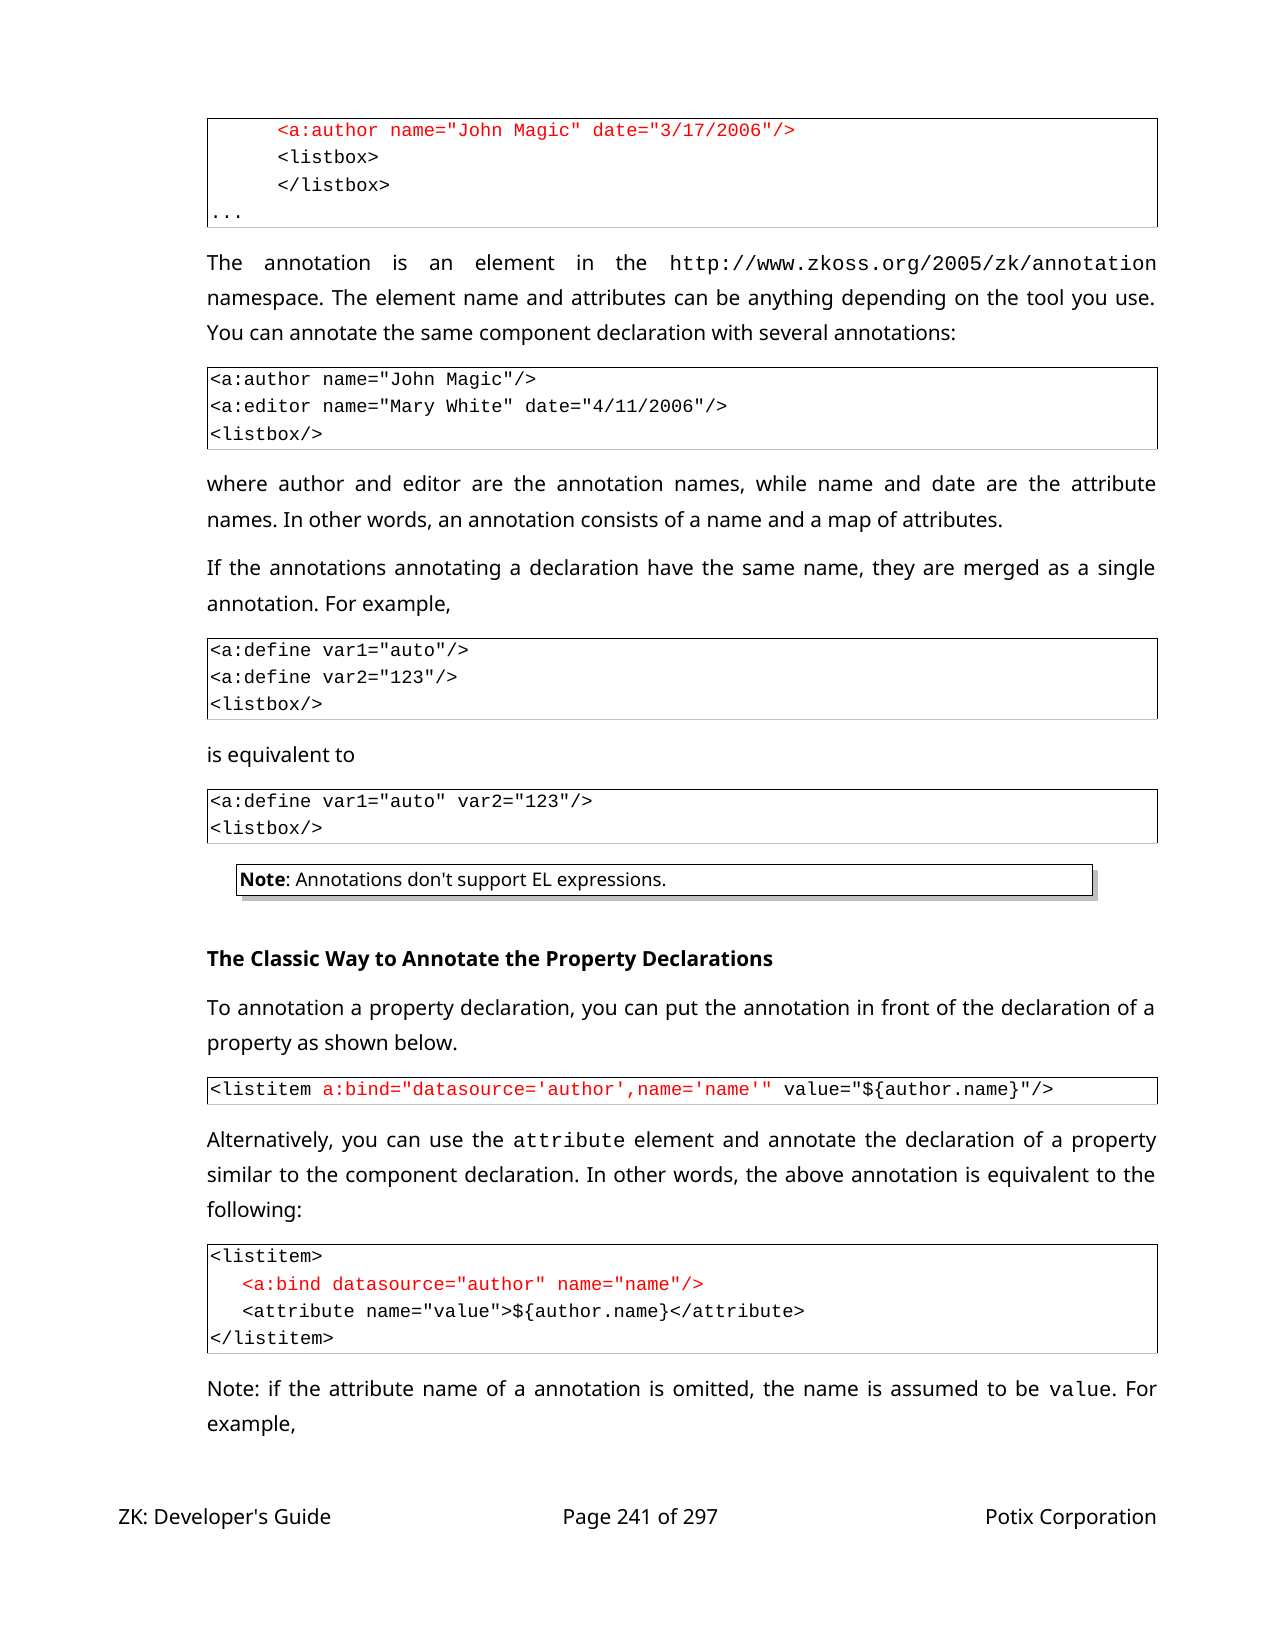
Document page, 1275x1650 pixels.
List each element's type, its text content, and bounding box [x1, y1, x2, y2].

text Note: if the attribute name of a annotation is omitted, the name is assumed to be value. For example, [207, 1374, 1157, 1437]
text is equivalent to [207, 740, 1157, 768]
text Alternatively, you can use the attribute element and annotate the declaration of a property similar to the component declaration. In other words, the above annotation is equivalent to the following: [207, 1125, 1157, 1224]
text </listitem> [208, 1326, 1157, 1353]
subtitle The Classic Way to Annotate the Property Declarations [207, 944, 1157, 972]
text <a:author name="John Magic"/> [208, 368, 1157, 391]
text To annotation a property declaration, you can put the annotation in front of the declaration of a property as shown below. [207, 993, 1157, 1056]
text </listbox> [208, 172, 1157, 197]
text <listbox/> [208, 816, 1157, 843]
text <listbox/> [208, 692, 1157, 719]
text <a:define var2="123"/> [208, 665, 1157, 689]
text <listitem> [208, 1245, 1157, 1268]
text <a:bind datasource="author" name="name"/> [208, 1271, 1157, 1296]
text <a:author name="John Magic" date="3/17/2006"/> [208, 119, 1157, 142]
text <attribute name="value">${author.name}</attribute> [208, 1299, 1157, 1323]
text where author and editor are the annotation names, while name and date are the attribute names. In other words, an annotation consists of a name and a map of attributes. [207, 469, 1157, 533]
text Note: Annotations don't support EL expressions. [237, 865, 1092, 895]
text If the annotations annotating a declaration have the same name, they are merged as a single annotation. For example, [207, 553, 1157, 617]
text The annotation is an element in the http://www.zkoss.org/2005/zk/annotation namespace. The element name and attributes can be anything depending on the tool you use. You can annotate the same component declaration with several annotations: [207, 248, 1157, 347]
text <a:define var1="auto"/> [208, 639, 1157, 662]
text <listbox> [208, 145, 1157, 169]
text <listitem a:bind="datasource='author',name='name'" value="${author.name}"/> [208, 1078, 1157, 1104]
text <listbox/> [208, 422, 1157, 449]
text <a:editor name="Mary White" date="4/11/2006"/> [208, 394, 1157, 419]
text ... [208, 200, 1157, 227]
text <a:define var1="auto" var2="123"/> [208, 790, 1157, 813]
